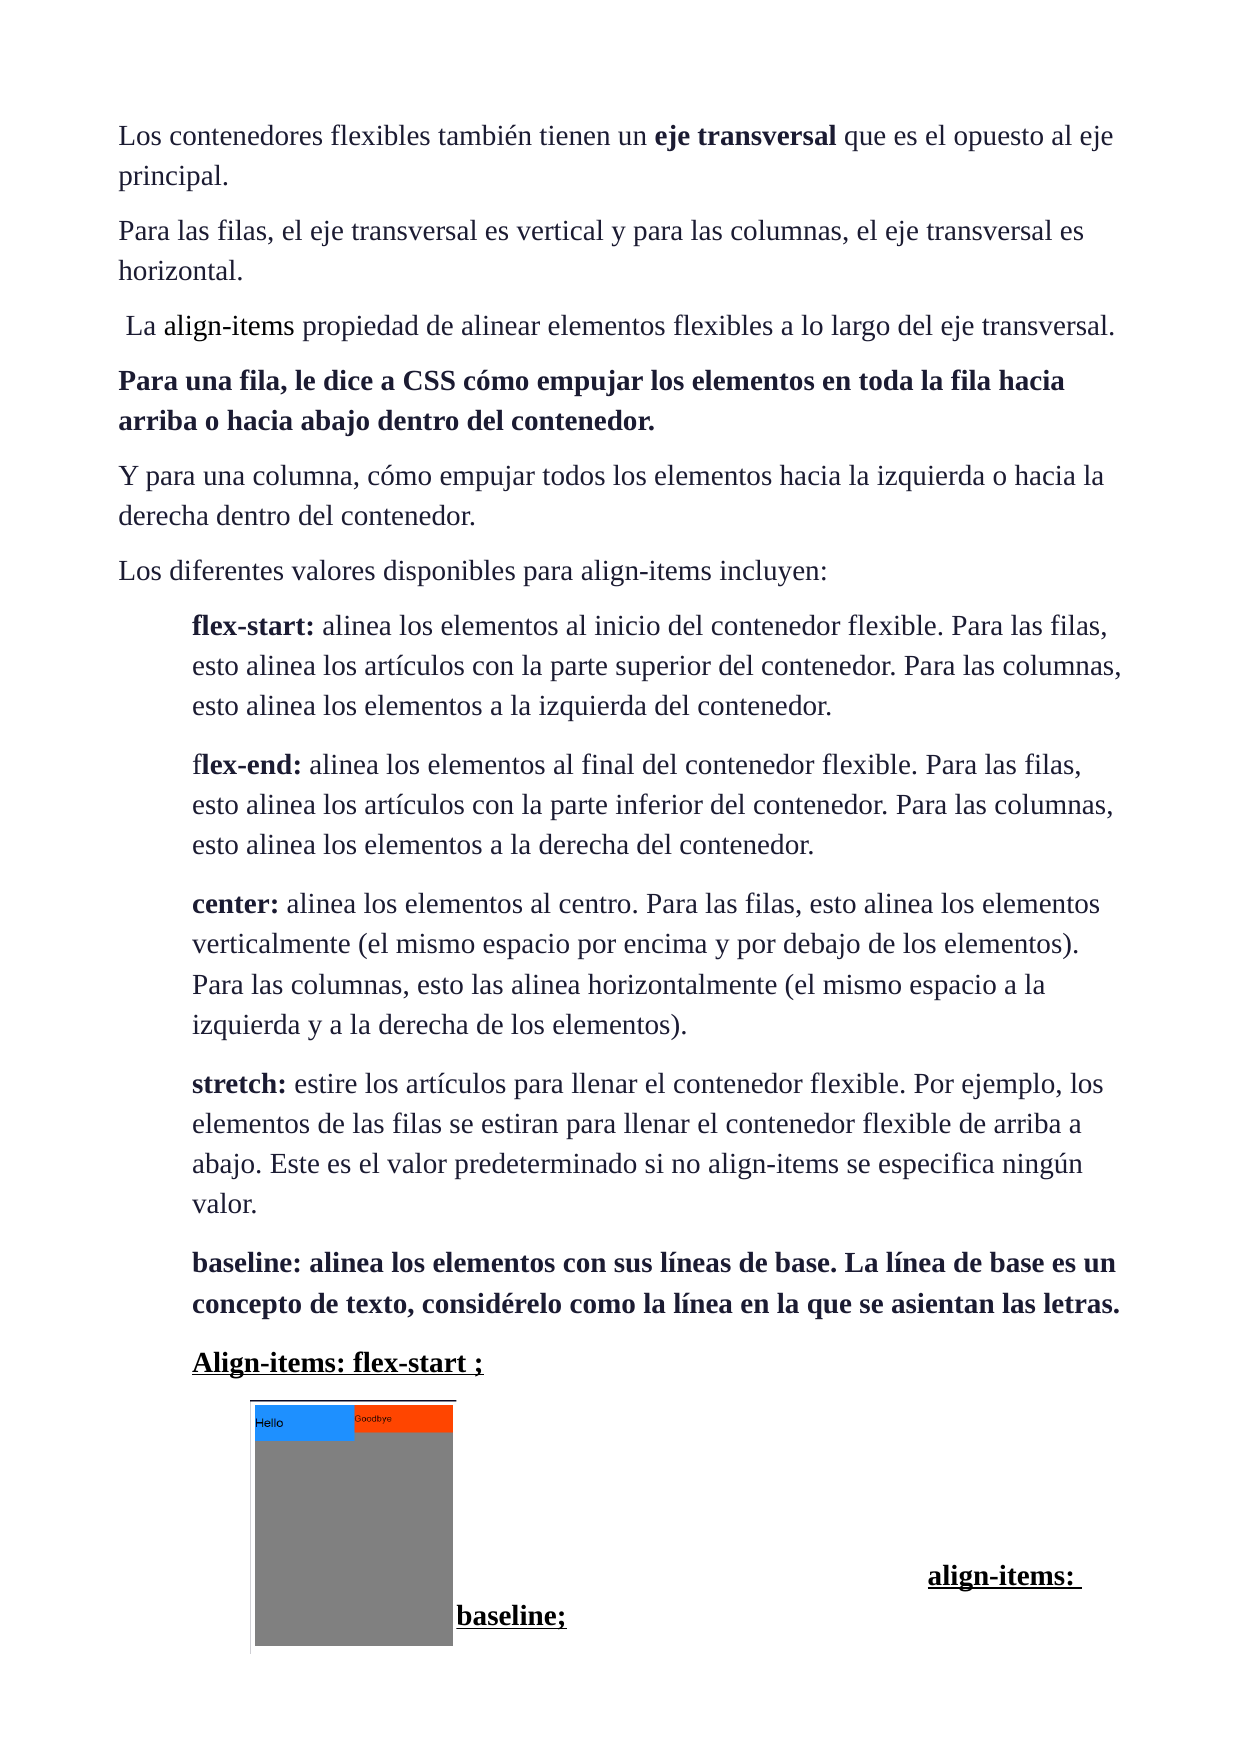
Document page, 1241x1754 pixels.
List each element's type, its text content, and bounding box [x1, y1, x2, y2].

text Para las filas, el eje transversal es vertical y para las columnas, el eje transversal es horizontal. [118, 213, 1122, 287]
text Align-items: flex-start ; [192, 1345, 1122, 1378]
text baseline: alinea los elementos con sus líneas de base. La línea de base es un concepto de texto, considérelo como la línea en la que se asientan las letras. [192, 1246, 1122, 1319]
text La align-items propiedad de alinear elementos flexibles a lo largo del eje transversal. [118, 308, 1122, 342]
text flex-end: alinea los elementos al final del contenedor flexible. Para las filas, esto alinea los artículos con la parte inferior del contenedor. Para las columnas, esto alinea los elementos a la derecha del contenedor. [192, 747, 1122, 861]
text Y para una columna, cómo empujar todos los elementos hacia la izquierda o hacia la derecha dentro del contenedor. [118, 458, 1122, 532]
text Los diferentes valores disponibles para align-items incluyen: [118, 553, 1122, 586]
text flex-start: alinea los elementos al inicio del contenedor flexible. Para las filas, esto alinea los artículos con la parte superior del contenedor. Para las columnas, esto alinea los elementos a la izquierda del contenedor. [192, 608, 1122, 722]
text Para una fila, le dice a CSS cómo empujar los elementos en toda la fila hacia arriba o hacia abajo dentro del contenedor. [118, 363, 1122, 437]
text center: alinea los elementos al centro. Para las filas, esto alinea los elementos verticalmente (el mismo espacio por encima y por debajo de los elementos). Para las columnas, esto las alinea horizontalmente (el mismo espacio a la izquierda y a la derecha de los elementos). [192, 886, 1122, 1041]
text stretch: estire los artículos para llenar el contenedor flexible. Por ejemplo, los elementos de las filas se estiran para llenar el contenedor flexible de arriba a abajo. Este es el valor predeterminado si no align-items se especifica ningún valor. [192, 1066, 1122, 1220]
text Los contenedores flexibles también tienen un eje transversal que es el opuesto al eje principal. [118, 118, 1122, 192]
text align-items: baseline; [457, 1558, 1122, 1632]
text [192, 1558, 250, 1632]
